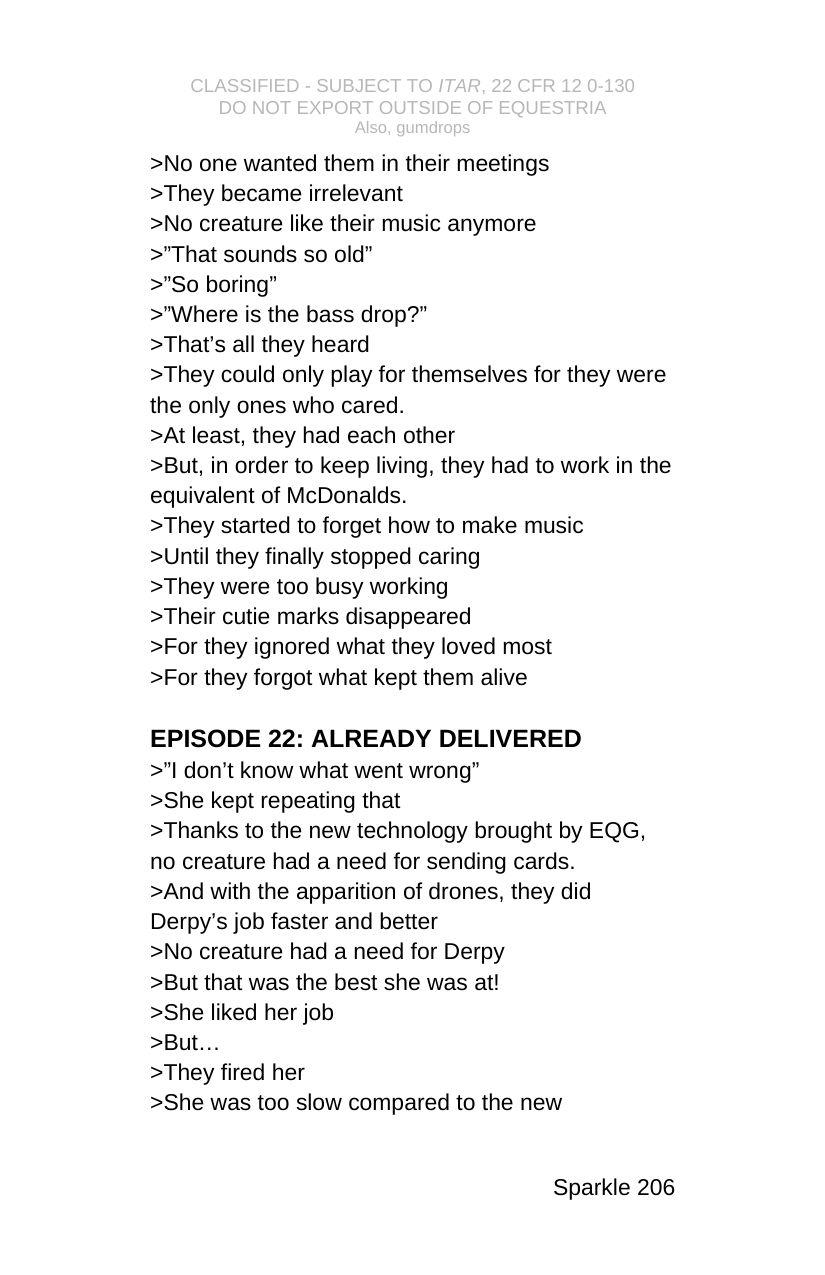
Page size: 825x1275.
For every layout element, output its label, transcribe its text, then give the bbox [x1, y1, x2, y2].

text >She liked her job [150, 999, 675, 1025]
text >She kept repeating that [150, 787, 675, 813]
text EPISODE 22: ALREADY DELIVERED [150, 724, 675, 753]
text >They were too busy working [150, 573, 675, 599]
text >At least, they had each other [150, 422, 675, 448]
text >They fired her [150, 1059, 675, 1085]
text >No creature had a need for Derpy [150, 938, 675, 964]
text >For they forgot what kept them alive [150, 663, 675, 690]
text >That’s all they heard [150, 331, 675, 358]
text >For they ignored what they loved most [150, 633, 675, 660]
text >She was too slow compared to the new [150, 1089, 675, 1116]
text >They started to forget how to make music [150, 512, 675, 539]
text >”Where is the bass drop?” [150, 301, 675, 327]
text >”I don’t know what went wrong” [150, 757, 675, 783]
text >Their cutie marks disappeared [150, 603, 675, 629]
text >Until they finally stopped caring [150, 543, 675, 569]
text >And with the apparition of drones, they did Derpy’s job faster and better [150, 878, 675, 934]
text >No one wanted them in their meetings [150, 150, 675, 176]
text >”That sounds so old” [150, 241, 675, 267]
text >Thanks to the new technology brought by EQG, no creature had a need for sending cards. [150, 817, 675, 874]
text >”So boring” [150, 271, 675, 297]
text >They became irrelevant [150, 180, 675, 207]
text >No creature like their music anymore [150, 210, 675, 237]
text >But… [150, 1029, 675, 1055]
text >They could only play for themselves for they were the only ones who cared. [150, 361, 675, 418]
text >But that was the best she was at! [150, 968, 675, 995]
text >But, in order to keep living, they had to work in the equivalent of McDonalds. [150, 452, 675, 509]
